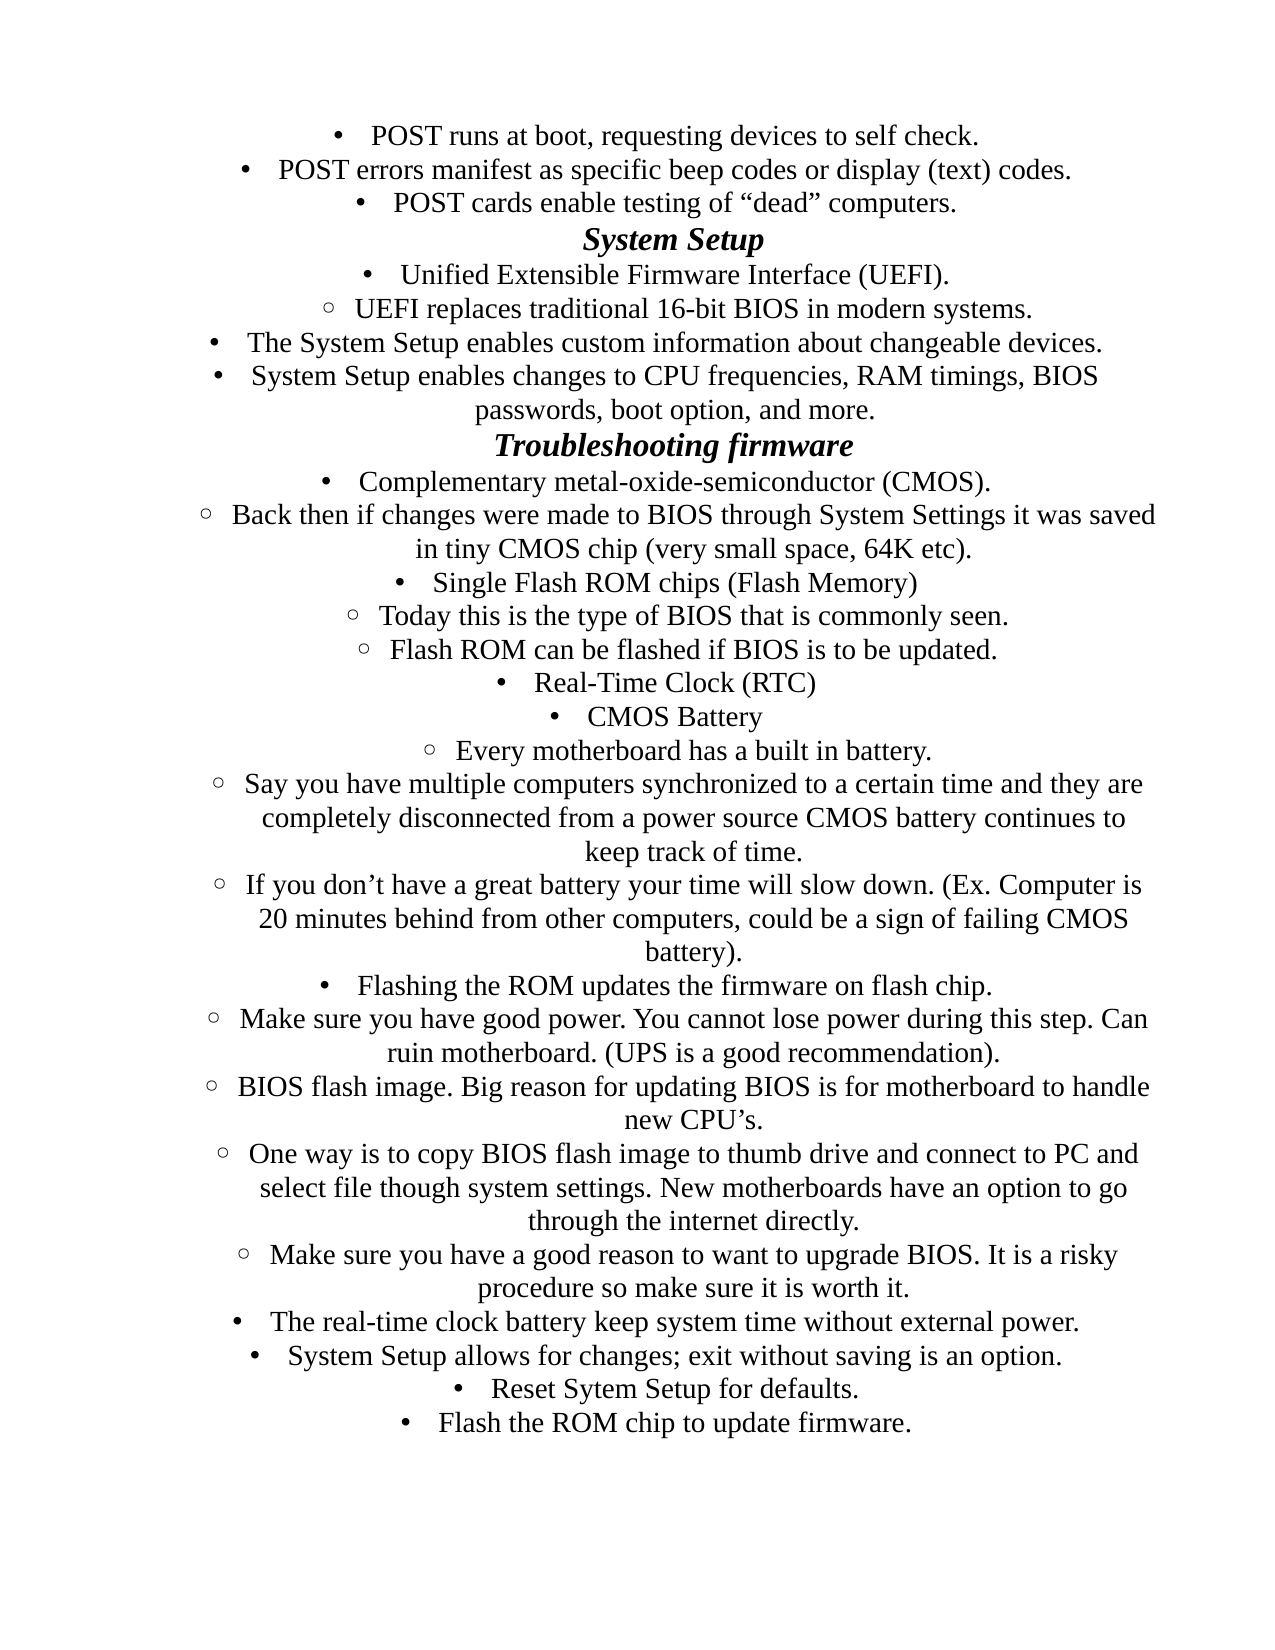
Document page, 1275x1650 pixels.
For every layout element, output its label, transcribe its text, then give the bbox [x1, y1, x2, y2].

list Complementary metal-oxide-semiconductor (CMOS). [156, 464, 1157, 497]
list CMOS Battery [156, 699, 1157, 733]
list Flashing the ROM updates the firmware on flash chip. [156, 968, 1157, 1002]
list Reset Sytem Setup for defaults. [156, 1371, 1157, 1405]
list Single Flash ROM chips (Flash Memory) [156, 565, 1157, 598]
list Today this is the type of BIOS that is commonly seen. [193, 598, 1157, 632]
list Real-Time Clock (RTC) [156, 666, 1157, 699]
list Unified Extensible Firmware Interface (UEFI). [156, 257, 1157, 291]
list Make sure you have good power. You cannot lose power during this step. Can ruin motherboard. (UPS is a good recommendation). [193, 1002, 1157, 1069]
list The System Setup enables custom information about changeable devices. [156, 325, 1157, 358]
list Flash ROM can be flashed if BIOS is to be updated. [193, 632, 1157, 666]
list POST errors manifest as specific beep codes or display (text) codes. [156, 152, 1157, 185]
list Say you have multiple computers synchronized to a certain time and they are completely disconnected from a power source CMOS battery continues to keep track of time. [193, 767, 1157, 867]
list BIOS flash image. Big reason for updating BIOS is for motherboard to handle new CPU’s. [193, 1069, 1157, 1136]
list POST cards enable testing of “dead” computers. [156, 185, 1157, 219]
list UEFI replaces traditional 16-bit BIOS in modern systems. [193, 291, 1157, 325]
list System Setup [156, 219, 1157, 257]
list System Setup allows for changes; exit without saving is an option. [156, 1338, 1157, 1371]
list One way is to copy BIOS flash image to thumb drive and connect to PC and select file though system settings. New motherboards have an option to go through the internet directly. [193, 1136, 1157, 1237]
list POST runs at boot, requesting devices to self check. [156, 118, 1157, 152]
list Make sure you have a good reason to want to upgrade BIOS. It is a risky procedure so make sure it is worth it. [193, 1237, 1157, 1304]
list Every motherboard has a built in battery. [193, 733, 1157, 767]
list The real-time clock battery keep system time without external power. [156, 1304, 1157, 1338]
list Back then if changes were made to BIOS through System Settings it was saved in tiny CMOS chip (very small space, 64K etc). [193, 497, 1157, 565]
list If you don’t have a great battery your time will slow down. (Ex. Computer is 20 minutes behind from other computers, could be a sign of failing CMOS battery). [193, 867, 1157, 968]
list Flash the ROM chip to update firmware. [156, 1405, 1157, 1438]
list Troubleshooting firmware [156, 426, 1157, 464]
list System Setup enables changes to CPU frequencies, RAM timings, BIOS passwords, boot option, and more. [156, 358, 1157, 426]
